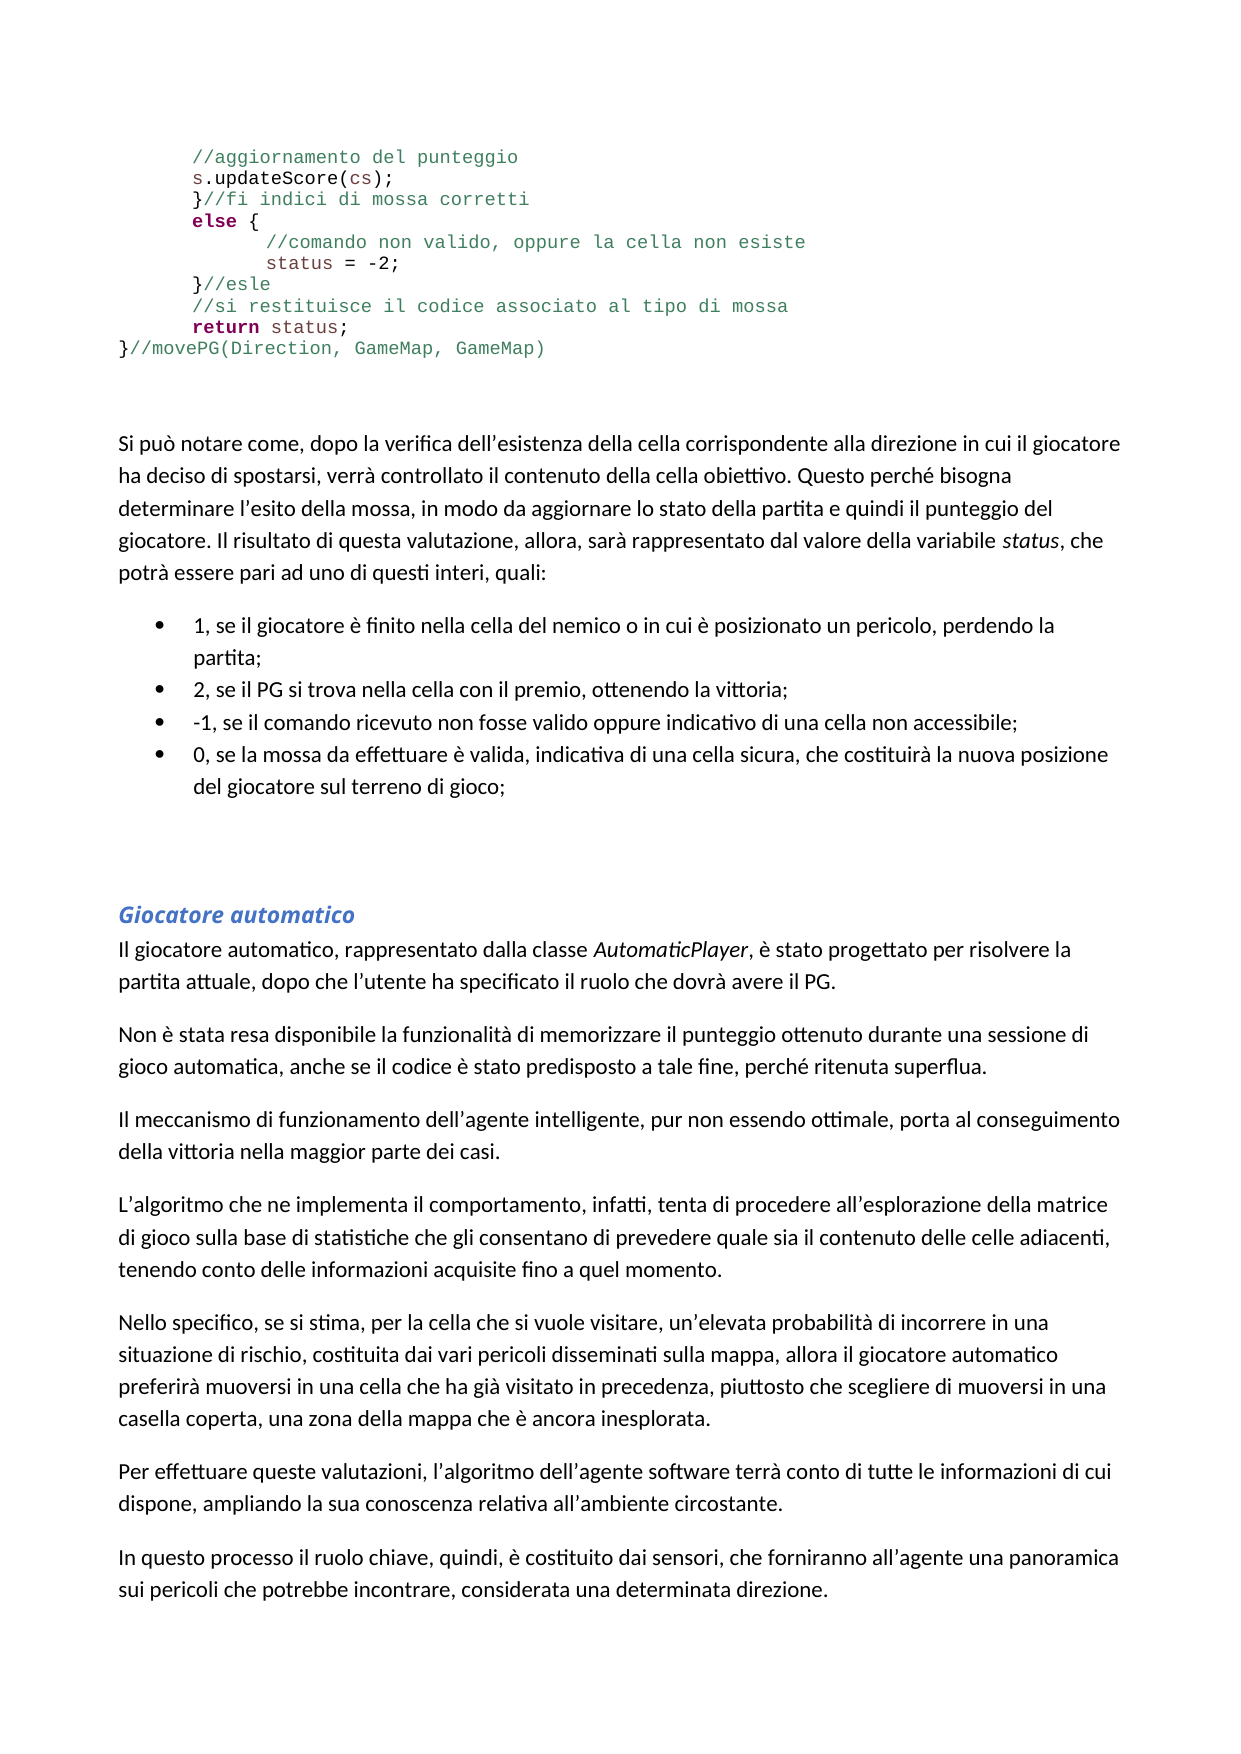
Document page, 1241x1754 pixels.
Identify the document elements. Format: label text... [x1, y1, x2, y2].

text Si può notare come, dopo la verifica dell’esistenza della cella corrispondente alla direzione in cui il giocatore ha deciso di spostarsi, verrà controllato il contenuto della cella obiettivo. Questo perché bisogna determinare l’esito della mossa, in modo da aggiornare lo stato della partita e quindi il punteggio del giocatore. Il risultato di questa valutazione, allora, sarà rappresentato dal valore della variabile status, che potrà essere pari ad uno di questi interi, quali: [118, 429, 1122, 586]
text //aggiornamento del punteggio [118, 148, 1122, 169]
text s.updateScore(cs); [118, 169, 1122, 190]
text }//fi indici di mossa corretti [118, 190, 1122, 211]
text Nello specifico, se si stima, per la cella che si vuole visitare, un’elevata probabilità di incorrere in una situazione di rischio, costituita dai vari pericoli disseminati sulla mappa, allora il giocatore automatico preferirà muoversi in una cella che ha già visitato in precedenza, piuttosto che scegliere di muoversi in una casella coperta, una zona della mappa che è ancora inesplorata. [118, 1308, 1122, 1432]
list 1, se il giocatore è finito nella cella del nemico o in cui è posizionato un pericolo, perdendo la partita; [156, 611, 1122, 671]
text Il meccanismo di funzionamento dell’agente intelligente, pur non essendo ottimale, porta al conseguimento della vittoria nella maggior parte dei casi. [118, 1105, 1122, 1165]
text Non è stata resa disponibile la funzionalità di memorizzare il punteggio ottenuto durante una sessione di gioco automatica, anche se il codice è stato predisposto a tale fine, perché ritenuta superflua. [118, 1020, 1122, 1080]
text Il giocatore automatico, rappresentato dalla classe AutomaticPlayer, è stato progettato per risolvere la partita attuale, dopo che l’utente ha specificato il ruolo che dovrà avere il PG. [118, 935, 1122, 995]
list 2, se il PG si trova nella cella con il premio, ottenendo la vittoria; [156, 675, 1122, 703]
text //comando non valido, oppure la cella non esiste [118, 233, 1122, 254]
list 0, se la mossa da effettuare è valida, indicativa di una cella sicura, che costituirà la nuova posizione del giocatore sul terreno di gioco; [156, 740, 1122, 800]
text //si restituisce il codice associato al tipo di mossa [118, 296, 1122, 318]
text L’algoritmo che ne implementa il comportamento, infatti, tenta di procedere all’esplorazione della matrice di gioco sulla base di statistiche che gli consentano di prevedere quale sia il contenuto delle celle adiacenti, tenendo conto delle informazioni acquisite fino a quel momento. [118, 1190, 1122, 1283]
text }//esle [118, 275, 1122, 296]
list -1, se il comando ricevuto non fosse valido oppure indicativo di una cella non accessibile; [156, 708, 1122, 736]
text else { [118, 211, 1122, 233]
subtitle Giocatore automatico [118, 899, 1122, 930]
text }//movePG(Direction, GameMap, GameMap) [118, 339, 1122, 360]
text status = -2; [118, 254, 1122, 275]
text return status; [118, 318, 1122, 339]
text In questo processo il ruolo chiave, quindi, è costituito dai sensori, che forniranno all’agente una panoramica sui pericoli che potrebbe incontrare, considerata una determinata direzione. [118, 1543, 1122, 1603]
text Per effettuare queste valutazioni, l’algoritmo dell’agente software terrà conto di tutte le informazioni di cui dispone, ampliando la sua conoscenza relativa all’ambiente circostante. [118, 1457, 1122, 1518]
